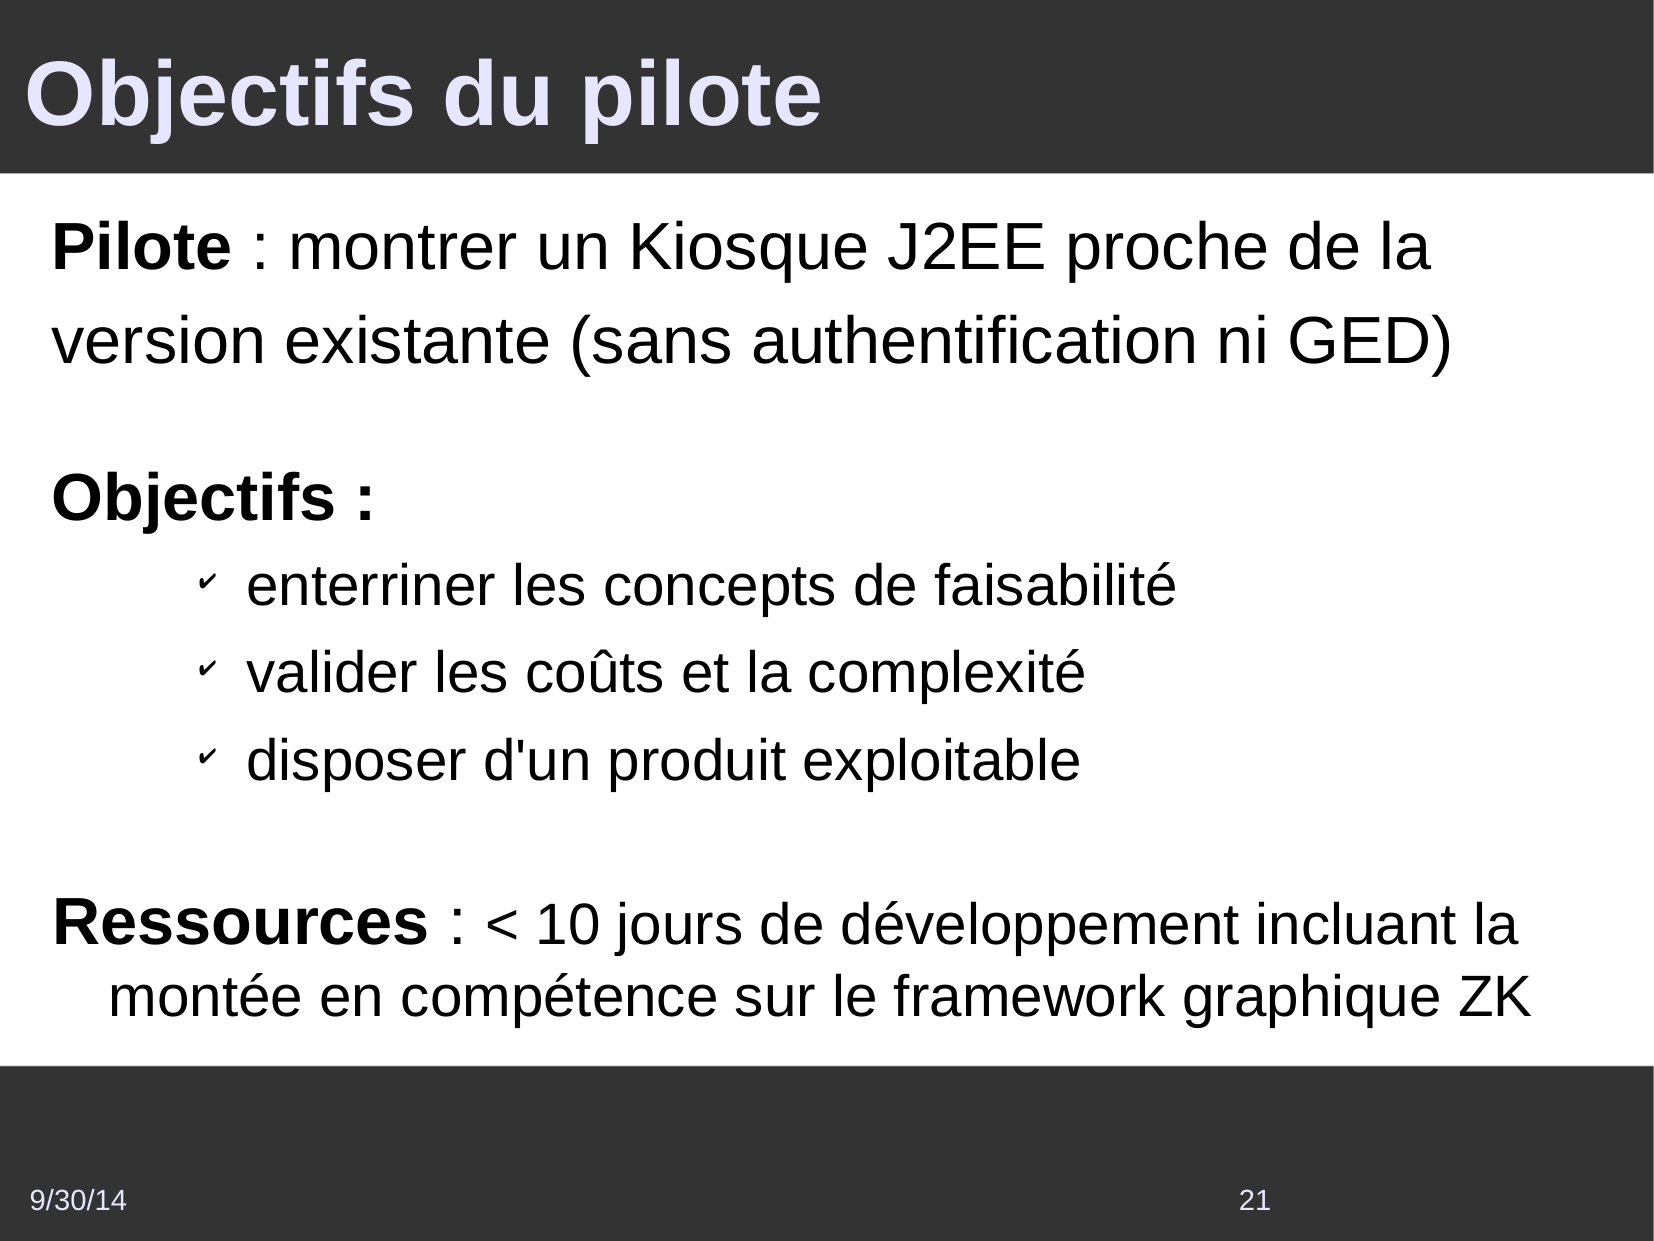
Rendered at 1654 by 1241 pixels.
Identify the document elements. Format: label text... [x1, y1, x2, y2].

text_box 9/30/14 [29, 1181, 566, 1241]
picture [0, 0, 1654, 1241]
text_box [1238, 1181, 1625, 1241]
list Pilote : montrer un Kiosque J2EE proche de la version existante (sans authentification ni GED) Objectifs : enterriner les concepts de faisabilité valider les coûts et la complexité disposer d'un produit exploitable Ressources : < 10 jours de développement incluant la montée en compétence sur le framework graphique ZK [33, 202, 1654, 1058]
title Objectifs du pilote [8, 33, 1486, 144]
